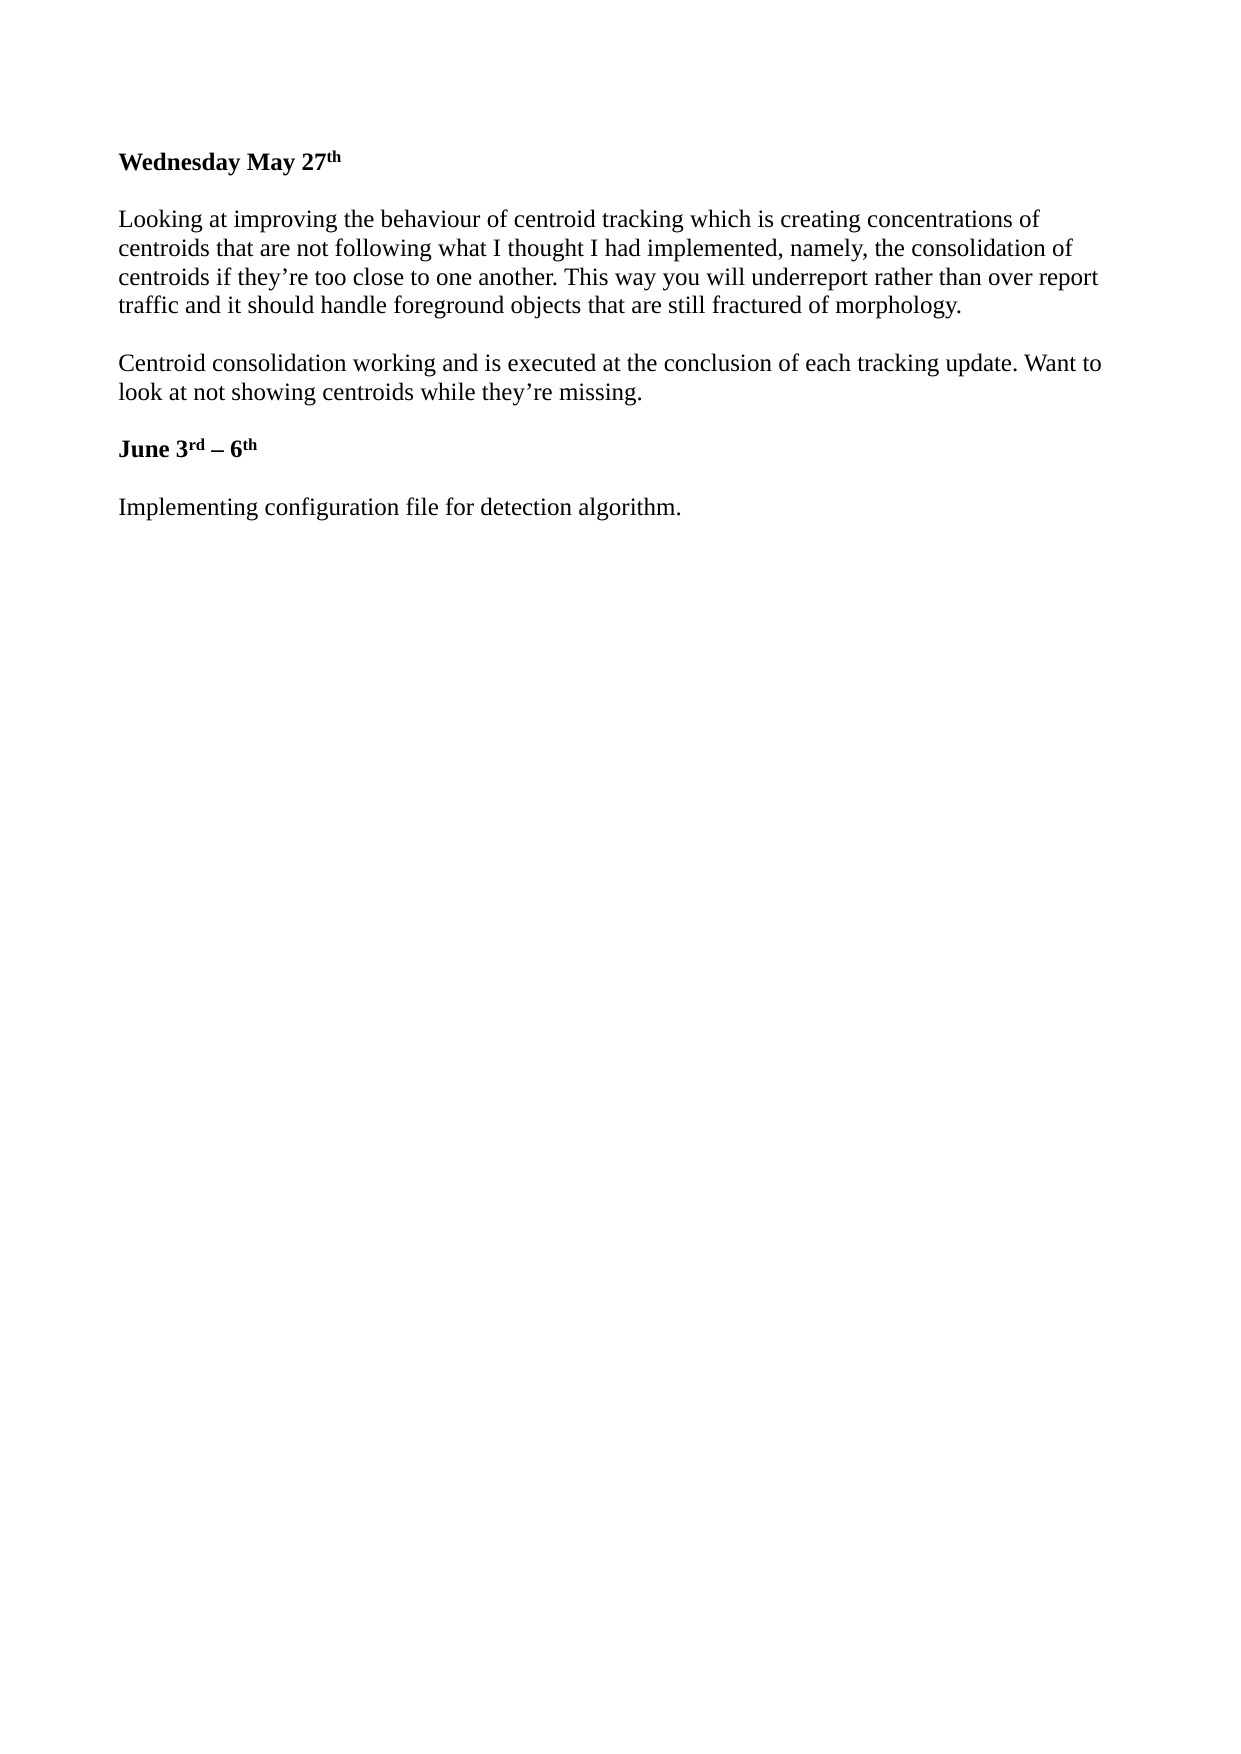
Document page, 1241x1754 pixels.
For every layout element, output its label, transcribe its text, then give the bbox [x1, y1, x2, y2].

text Wednesday May 27th [118, 147, 1122, 176]
text June 3rd – 6th [118, 434, 1122, 463]
text Centroid consolidation working and is executed at the conclusion of each tracking update. Want to look at not showing centroids while they’re missing. [118, 348, 1122, 406]
text Implementing configuration file for detection algorithm. [118, 492, 1122, 521]
text Looking at improving the behaviour of centroid tracking which is creating concentrations of centroids that are not following what I thought I had implemented, namely, the consolidation of centroids if they’re too close to one another. This way you will underreport rather than over report traffic and it should handle foreground objects that are still fractured of morphology. [118, 204, 1122, 319]
